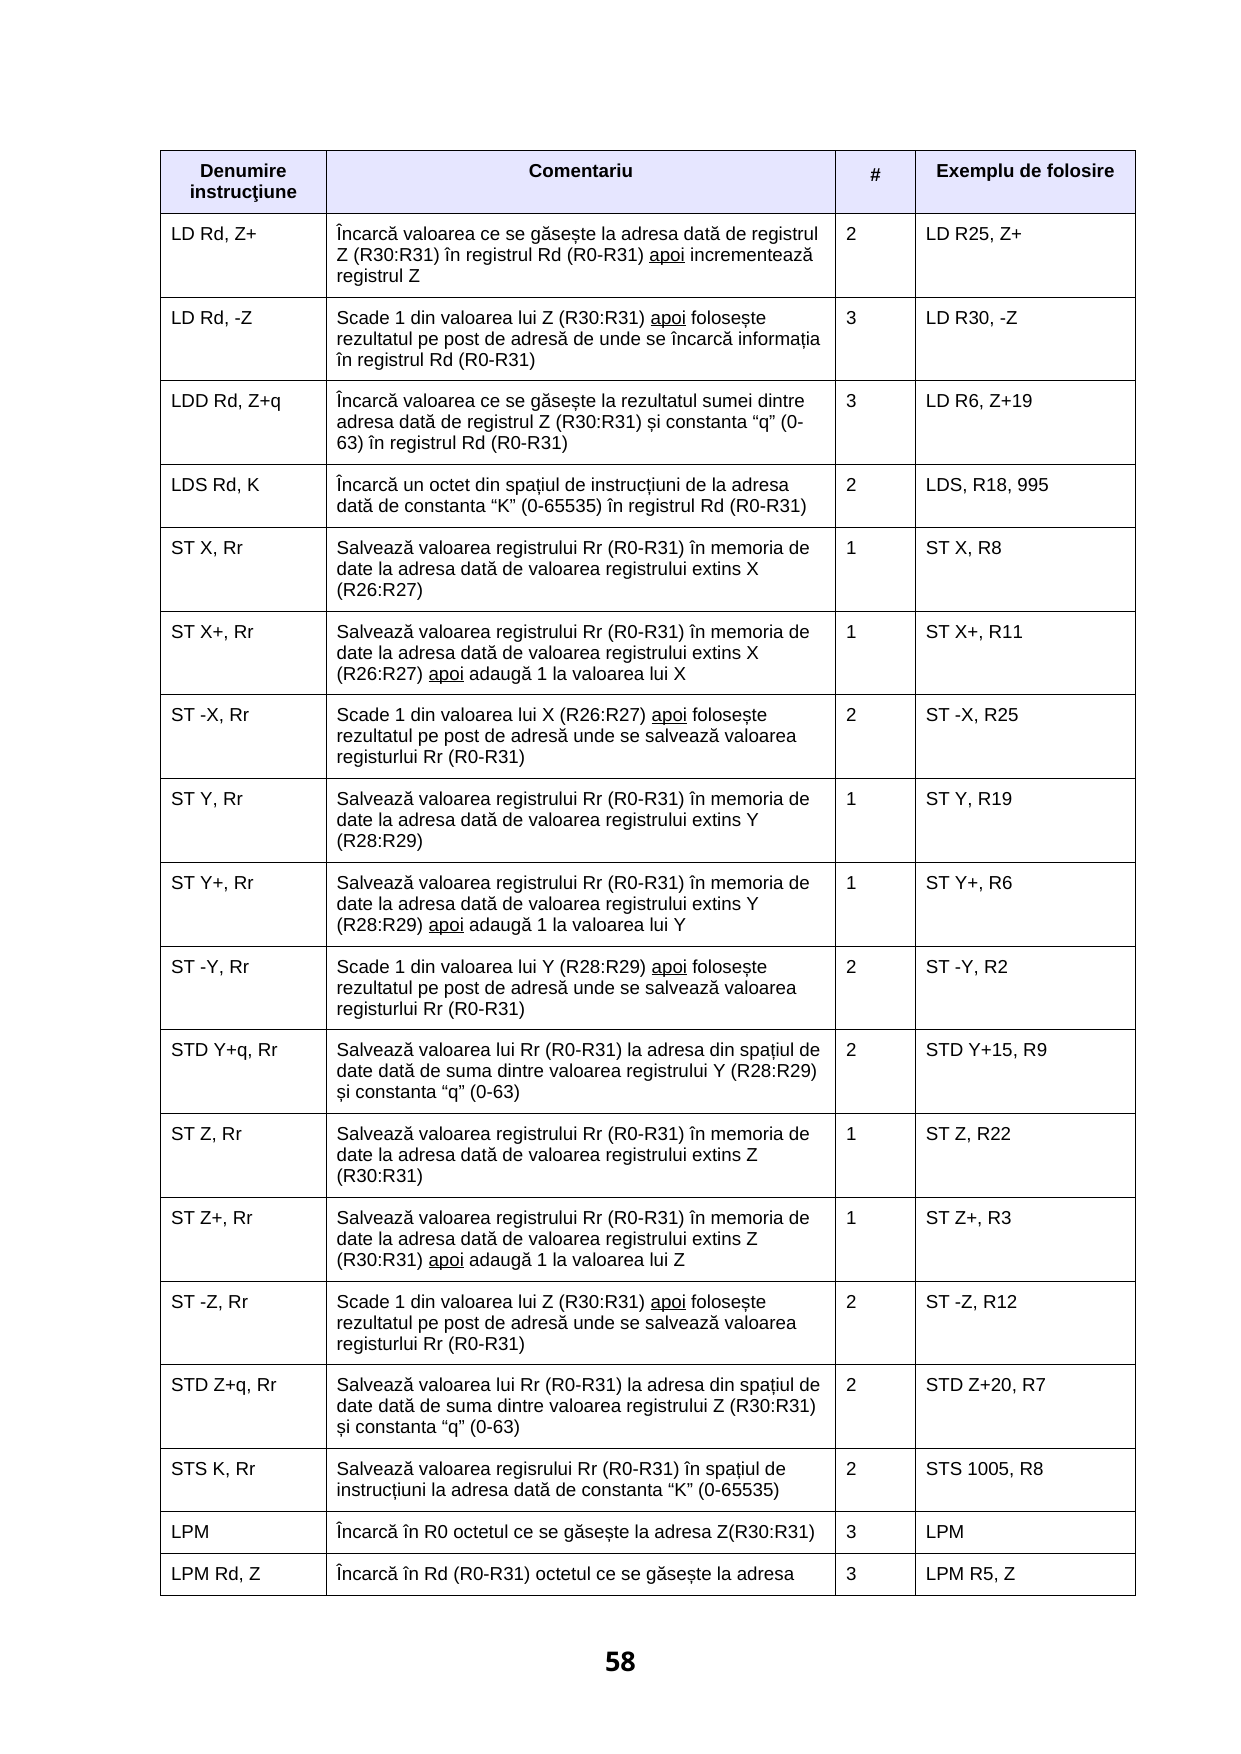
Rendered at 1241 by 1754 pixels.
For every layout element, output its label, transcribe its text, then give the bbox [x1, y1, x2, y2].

table_cell ST Y+, Rr [161, 863, 326, 946]
table_cell Încarcă în Rd (R0-R31) octetul ce se găsește la adresa [327, 1554, 835, 1595]
table_cell ST Z+, R3 [916, 1198, 1135, 1281]
table_cell Salvează valoarea lui Rr (R0-R31) la adresa din spațiul de date dată de suma dintre valoarea registrului Z (R30:R31) și constanta “q” (0-63) [327, 1365, 835, 1448]
table_cell 1 [836, 863, 915, 946]
table_cell 2 [836, 1365, 915, 1448]
table_cell LDS, R18, 995 [916, 465, 1135, 527]
table_cell LD R6, Z+19 [916, 381, 1135, 464]
table_cell ST Y, R19 [916, 779, 1135, 862]
table_cell Salvează valoarea registrului Rr (R0-R31) în memoria de date la adresa dată de valoarea registrului extins Y (R28:R29) apoi adaugă 1 la valoarea lui Y [327, 863, 835, 946]
table_cell LDD Rd, Z+q [161, 381, 326, 464]
table_cell 3 [836, 298, 915, 380]
table_cell STS 1005, R8 [916, 1449, 1135, 1511]
table_cell Salvează valoarea registrului Rr (R0-R31) în memoria de date la adresa dată de valoarea registrului extins X (R26:R27) [327, 528, 835, 611]
table_cell 2 [836, 695, 915, 778]
table_cell ST -X, R25 [916, 695, 1135, 778]
table_cell 2 [836, 214, 915, 297]
table_cell Salvează valoarea registrului Rr (R0-R31) în memoria de date la adresa dată de valoarea registrului extins Z (R30:R31) [327, 1114, 835, 1197]
table_cell ST Z, Rr [161, 1114, 326, 1197]
table_cell ST X, Rr [161, 528, 326, 611]
table_cell LPM R5, Z [916, 1554, 1135, 1595]
table_cell ST X+, Rr [161, 612, 326, 694]
table_cell ST -Z, Rr [161, 1282, 326, 1364]
table_cell STD Z+20, R7 [916, 1365, 1135, 1448]
table_cell ST Y, Rr [161, 779, 326, 862]
table_cell LPM [161, 1512, 326, 1553]
table_cell 2 [836, 465, 915, 527]
table_cell Salvează valoarea lui Rr (R0-R31) la adresa din spațiul de date dată de suma dintre valoarea registrului Y (R28:R29) și constanta “q” (0-63) [327, 1030, 835, 1113]
table_header Denumire instrucţiune [161, 151, 326, 213]
table_cell Încarcă în R0 octetul ce se găsește la adresa Z(R30:R31) [327, 1512, 835, 1553]
table_header Comentariu [327, 151, 835, 213]
table_cell Scade 1 din valoarea lui Z (R30:R31) apoi folosește rezultatul pe post de adresă unde se salvează valoarea registurlui Rr (R0-R31) [327, 1282, 835, 1364]
table_cell ST -Z, R12 [916, 1282, 1135, 1364]
table_cell 3 [836, 381, 915, 464]
table_cell LPM Rd, Z [161, 1554, 326, 1595]
table_cell 2 [836, 1282, 915, 1364]
table_cell 1 [836, 528, 915, 611]
table_cell Salvează valoarea registrului Rr (R0-R31) în memoria de date la adresa dată de valoarea registrului extins X (R26:R27) apoi adaugă 1 la valoarea lui X [327, 612, 835, 694]
table_cell LD R30, -Z [916, 298, 1135, 380]
table_header # [836, 151, 915, 213]
table_cell 1 [836, 612, 915, 694]
table_cell LD Rd, Z+ [161, 214, 326, 297]
table_cell 2 [836, 947, 915, 1029]
table_cell 3 [836, 1512, 915, 1553]
table_cell Încarcă valoarea ce se găsește la rezultatul sumei dintre adresa dată de registrul Z (R30:R31) și constanta “q” (0-63) în registrul Rd (R0-R31) [327, 381, 835, 464]
table_header Exemplu de folosire [916, 151, 1135, 213]
table_cell Scade 1 din valoarea lui X (R26:R27) apoi folosește rezultatul pe post de adresă unde se salvează valoarea registurlui Rr (R0-R31) [327, 695, 835, 778]
table_cell Salvează valoarea registrului Rr (R0-R31) în memoria de date la adresa dată de valoarea registrului extins Y (R28:R29) [327, 779, 835, 862]
table_cell STS K, Rr [161, 1449, 326, 1511]
table_cell Salvează valoarea registrului Rr (R0-R31) în memoria de date la adresa dată de valoarea registrului extins Z (R30:R31) apoi adaugă 1 la valoarea lui Z [327, 1198, 835, 1281]
table_cell ST Z, R22 [916, 1114, 1135, 1197]
table_cell LDS Rd, K [161, 465, 326, 527]
table_cell LD Rd, -Z [161, 298, 326, 380]
table_cell STD Y+15, R9 [916, 1030, 1135, 1113]
table_cell Încarcă valoarea ce se găsește la adresa dată de registrul Z (R30:R31) în registrul Rd (R0-R31) apoi incrementează registrul Z [327, 214, 835, 297]
table_cell STD Z+q, Rr [161, 1365, 326, 1448]
table_cell ST X+, R11 [916, 612, 1135, 694]
table_cell Scade 1 din valoarea lui Z (R30:R31) apoi folosește rezultatul pe post de adresă de unde se încarcă informația în registrul Rd (R0-R31) [327, 298, 835, 380]
table_cell Scade 1 din valoarea lui Y (R28:R29) apoi folosește rezultatul pe post de adresă unde se salvează valoarea registurlui Rr (R0-R31) [327, 947, 835, 1029]
table_cell STD Y+q, Rr [161, 1030, 326, 1113]
table_cell 2 [836, 1030, 915, 1113]
table_cell ST -X, Rr [161, 695, 326, 778]
table_cell 3 [836, 1554, 915, 1595]
table_cell 1 [836, 1114, 915, 1197]
table_cell LD R25, Z+ [916, 214, 1135, 297]
table_cell ST X, R8 [916, 528, 1135, 611]
table_cell ST Y+, R6 [916, 863, 1135, 946]
table_cell 1 [836, 779, 915, 862]
table_cell 1 [836, 1198, 915, 1281]
table_cell Încarcă un octet din spațiul de instrucțiuni de la adresa dată de constanta “K” (0-65535) în registrul Rd (R0-R31) [327, 465, 835, 527]
table_cell ST -Y, Rr [161, 947, 326, 1029]
table_cell LPM [916, 1512, 1135, 1553]
table_cell Salvează valoarea regisrului Rr (R0-R31) în spațiul de instrucțiuni la adresa dată de constanta “K” (0-65535) [327, 1449, 835, 1511]
table_cell 2 [836, 1449, 915, 1511]
table_cell ST Z+, Rr [161, 1198, 326, 1281]
table_cell ST -Y, R2 [916, 947, 1135, 1029]
